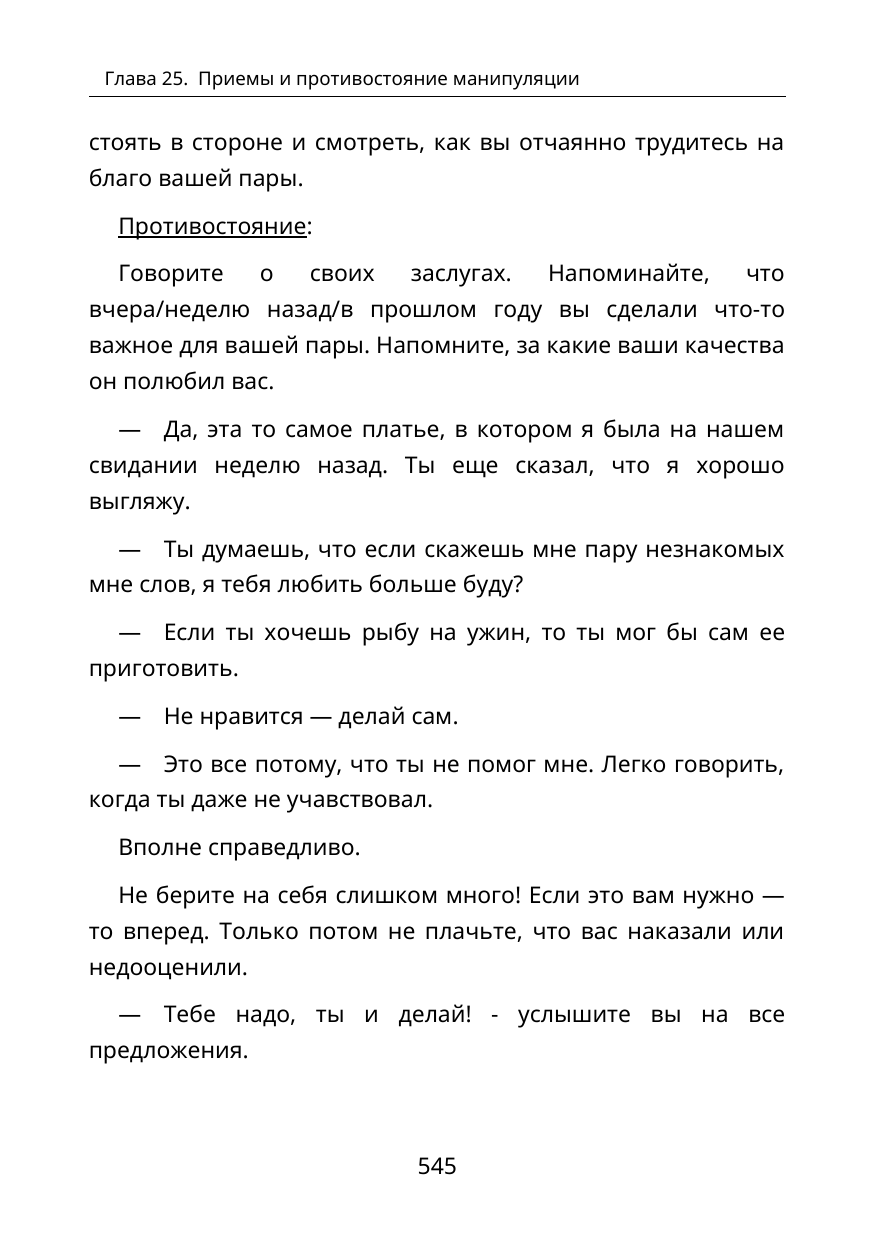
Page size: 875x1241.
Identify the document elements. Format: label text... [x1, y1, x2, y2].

text Не берите на себя слишком много! Если это вам нужно — то вперед. Только потом не плачьте, что вас наказали или недооценили. [88, 879, 786, 982]
text Противостояние: [88, 210, 786, 241]
list Тебе надо, ты и делай! - услышите вы на все предложения. [88, 998, 786, 1066]
list Не нравится — делай сам. [88, 700, 786, 731]
list Ты думаешь, что если скажешь мне пару незнакомых мне слов, я тебя любить больше буду? [88, 532, 786, 600]
list Если ты хочешь рыбу на ужин, то ты мог бы сам ее приготовить. [88, 616, 786, 683]
text стоять в стороне и смотреть, как вы отчаянно трудитесь на благо вашей пары. [88, 126, 786, 193]
text Вполне справедливо. [88, 831, 786, 862]
list Это все потому, что ты не помог мне. Легко говорить, когда ты даже не учавствовал. [88, 747, 786, 815]
text Говорите о своих заслугах. Напоминайте, что вчера/неделю назад/в прошлом году вы сделали что-то важное для вашей пары. Напомните, за какие ваши качества он полюбил вас. [88, 257, 786, 396]
list Да, эта то самое платье, в котором я была на нашем свидании неделю назад. Ты еще сказал, что я хорошо выгляжу. [88, 413, 786, 516]
